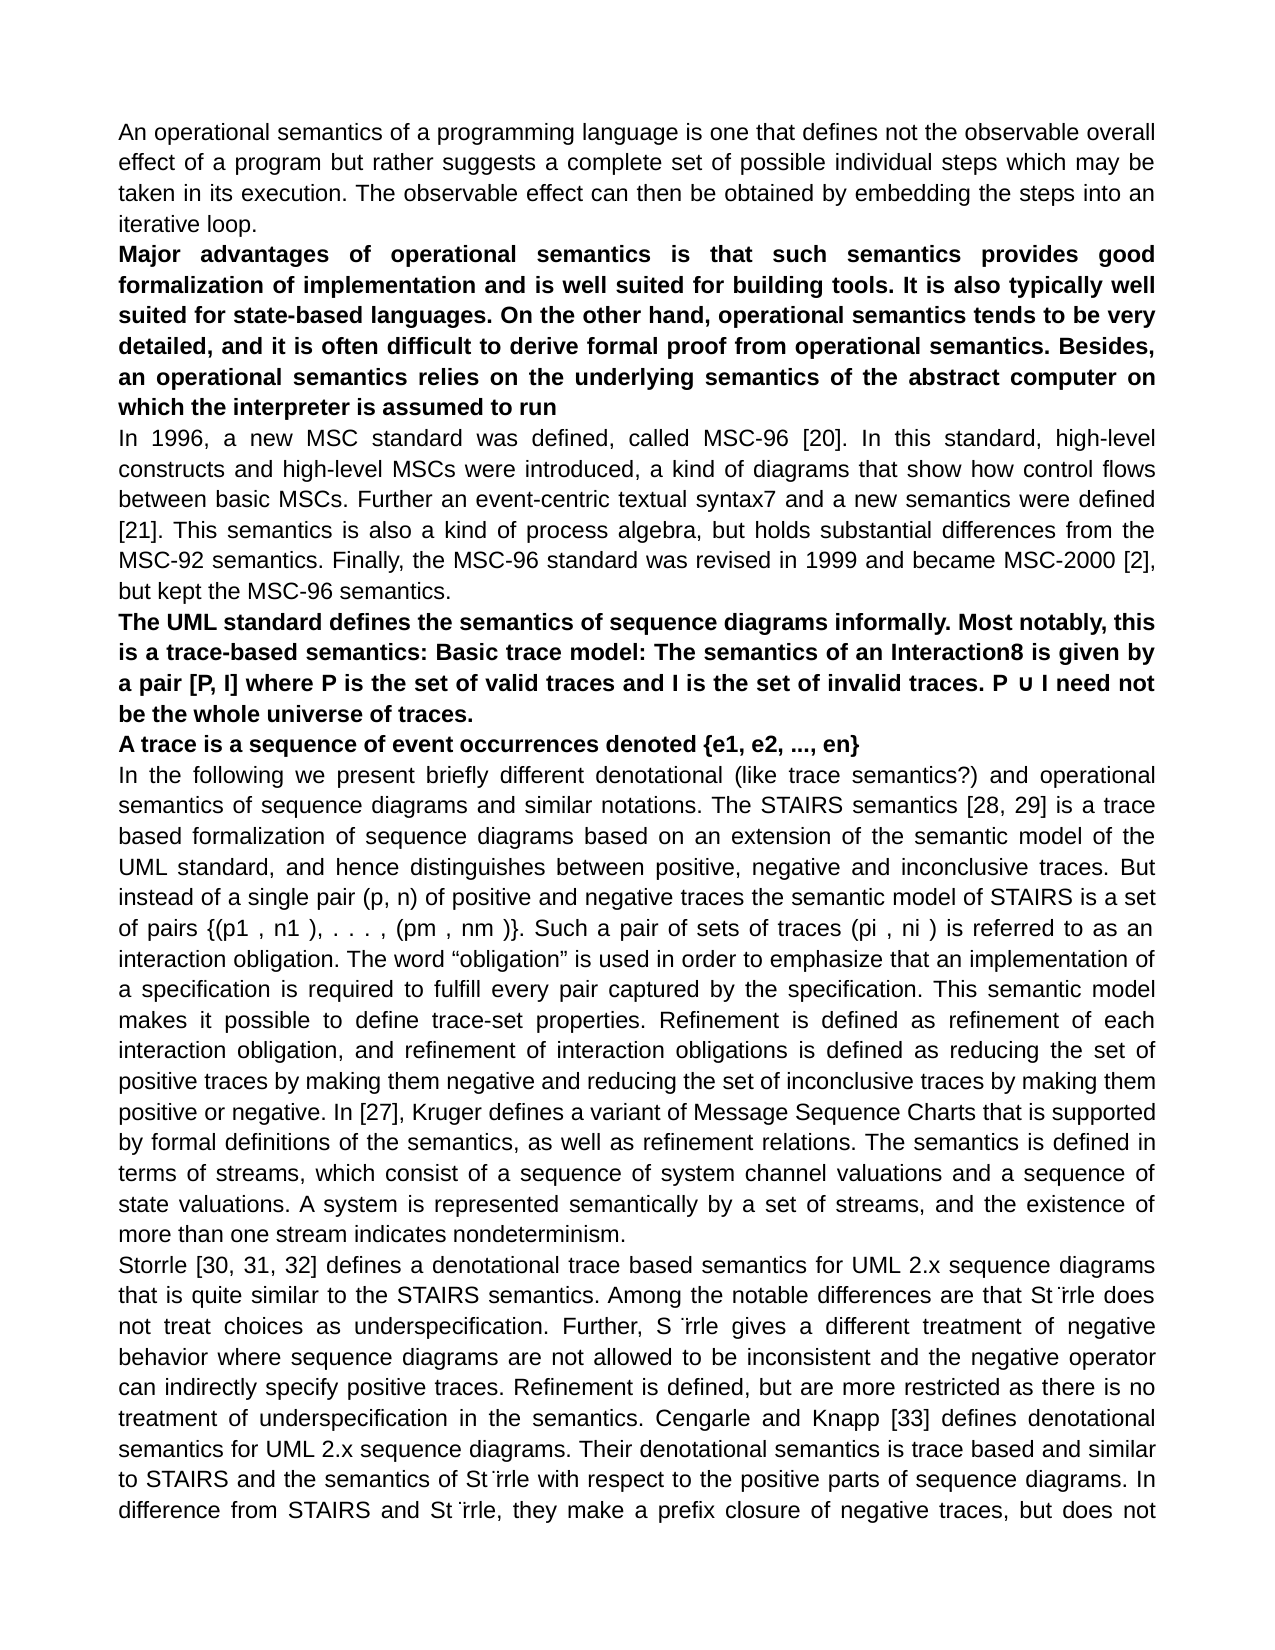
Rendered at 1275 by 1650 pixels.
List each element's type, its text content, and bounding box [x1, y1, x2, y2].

text An operational semantics of a programming language is one that defines not the observable overall effect of a program but rather suggests a complete set of possible individual steps which may be taken in its execution. The observable effect can then be obtained by embedding the steps into an iterative loop. [118, 118, 1157, 237]
text Major advantages of operational semantics is that such semantics provides good formalization of implementation and is well suited for building tools. It is also typically well suited for state-based languages. On the other hand, operational semantics tends to be very detailed, and it is often difficult to derive formal proof from operational semantics. Besides, an operational semantics relies on the underlying semantics of the abstract computer on which the interpreter is assumed to run [118, 241, 1157, 421]
text The UML standard defines the semantics of sequence diagrams informally. Most notably, this is a trace-based semantics: Basic trace model: The semantics of an Interaction8 is given by a pair [P, I] where P is the set of valid traces and I is the set of invalid traces. P ∪ I need not be the whole universe of traces. [118, 608, 1157, 727]
text In 1996, a new MSC standard was defined, called MSC-96 [20]. In this standard, high-level constructs and high-level MSCs were introduced, a kind of diagrams that show how control flows between basic MSCs. Further an event-centric textual syntax7 and a new semantics were defined [21]. This semantics is also a kind of process algebra, but holds substantial differences from the MSC-92 semantics. Finally, the MSC-96 standard was revised in 1999 and became MSC-2000 [2], but kept the MSC-96 semantics. [118, 424, 1157, 604]
text Storrle [30, 31, 32] defines a denotational trace based semantics for UML 2.x sequence diagrams that is quite similar to the STAIRS semantics. Among the notable differences are that St ̈rrle does not treat choices as underspecification. Further, S ̈rrle gives a different treatment of negative behavior where sequence diagrams are not allowed to be inconsistent and the negative operator can indirectly specify positive traces. Refinement is defined, but are more restricted as there is no treatment of underspecification in the semantics. Cengarle and Knapp [33] defines denotational semantics for UML 2.x sequence diagrams. Their denotational semantics is trace based and similar to STAIRS and the semantics of St ̈rrle with respect to the positive parts of sequence diagrams. In difference from STAIRS and St ̈rrle, they make a prefix closure of negative traces, but does not [118, 1251, 1157, 1523]
text In the following we present briefly different denotational (like trace semantics?) and operational semantics of sequence diagrams and similar notations. The STAIRS semantics [28, 29] is a trace based formalization of sequence diagrams based on an extension of the semantic model of the UML standard, and hence distinguishes between positive, negative and inconclusive traces. But instead of a single pair (p, n) of positive and negative traces the semantic model of STAIRS is a set of pairs {(p1 , n1 ), . . . , (pm , nm )}. Such a pair of sets of traces (pi , ni ) is referred to as an interaction obligation. The word “obligation” is used in order to emphasize that an implementation of a specification is required to fulfill every pair captured by the specification. This semantic model makes it possible to define trace-set properties. Refinement is defined as refinement of each interaction obligation, and refinement of interaction obligations is defined as reducing the set of positive traces by making them negative and reducing the set of inconclusive traces by making them positive or negative. In [27], Kruger defines a variant of Message Sequence Charts that is supported by formal definitions of the semantics, as well as refinement relations. The semantics is defined in terms of streams, which consist of a sequence of system channel valuations and a sequence of state valuations. A system is represented semantically by a set of streams, and the existence of more than one stream indicates nondeterminism. [118, 761, 1157, 1247]
text A trace is a sequence of event occurrences denoted {e1, e2, ..., en} [118, 731, 1157, 757]
